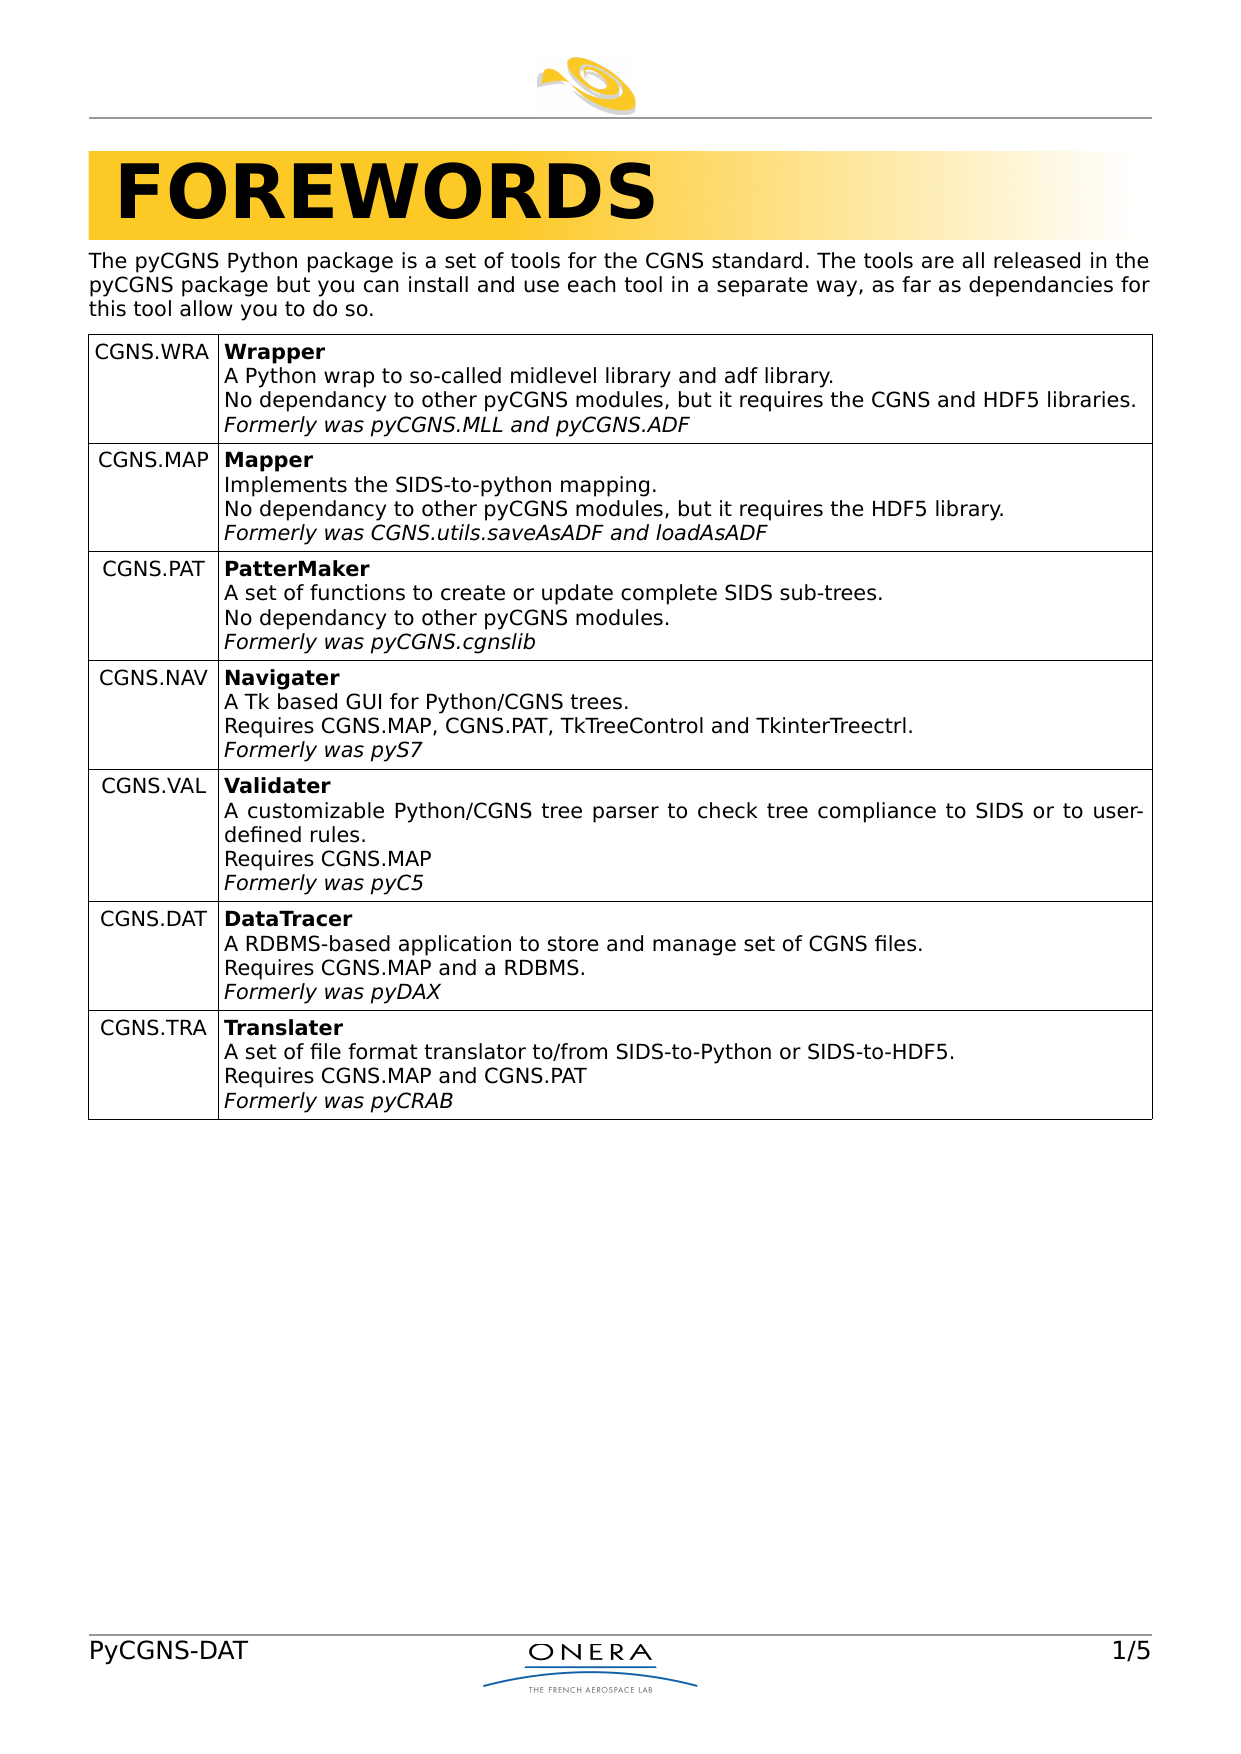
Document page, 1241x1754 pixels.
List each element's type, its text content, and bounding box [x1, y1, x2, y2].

table_header Wrapper A Python wrap to so-called midlevel library and adf library. No dependancy to other pyCGNS modules, but it requires the CGNS and HDF5 libraries. Formerly was pyCGNS.MLL and pyCGNS.ADF [219, 335, 1152, 443]
picture [483, 1644, 698, 1693]
table_cell DataTracer A RDBMS-based application to store and manage set of CGNS files. Requires CGNS.MAP and a RDBMS. Formerly was pyDAX [219, 902, 1152, 1010]
table_cell CGNS.PAT [89, 552, 218, 660]
table_cell Translater A set of file format translator to/from SIDS-to-Python or SIDS-to-HDF5. Requires CGNS.MAP and CGNS.PAT Formerly was pyCRAB [219, 1011, 1152, 1119]
table_cell PatterMaker A set of functions to create or update complete SIDS sub-trees. No dependancy to other pyCGNS modules. Formerly was pyCGNS.cgnslib [219, 552, 1152, 660]
table_cell CGNS.VAL [89, 770, 218, 901]
table_cell CGNS.NAV [89, 661, 218, 768]
picture [537, 57, 636, 115]
table_cell CGNS.MAP [89, 444, 218, 551]
text The pyCGNS Python package is a set of tools for the CGNS standard. The tools are all released in the pyCGNS package but you can install and use each tool in a separate way, as far as dependancies for this tool allow you to do so. [88, 249, 1152, 321]
table_cell CGNS.DAT [89, 902, 218, 1010]
table_cell Mapper Implements the SIDS-to-python mapping. No dependancy to other pyCGNS modules, but it requires the HDF5 library. Formerly was CGNS.utils.saveAsADF and loadAsADF [219, 444, 1152, 551]
table_cell Navigater A Tk based GUI for Python/CGNS trees. Requires CGNS.MAP, CGNS.PAT, TkTreeControl and TkinterTreectrl. Formerly was pyS7 [219, 661, 1152, 768]
table_cell CGNS.TRA [89, 1011, 218, 1119]
table_header CGNS.WRA [89, 335, 218, 443]
table_cell Validater A customizable Python/CGNS tree parser to check tree compliance to SIDS or to user-defined rules. Requires CGNS.MAP Formerly was pyC5 [219, 770, 1152, 901]
picture [88, 151, 1151, 240]
